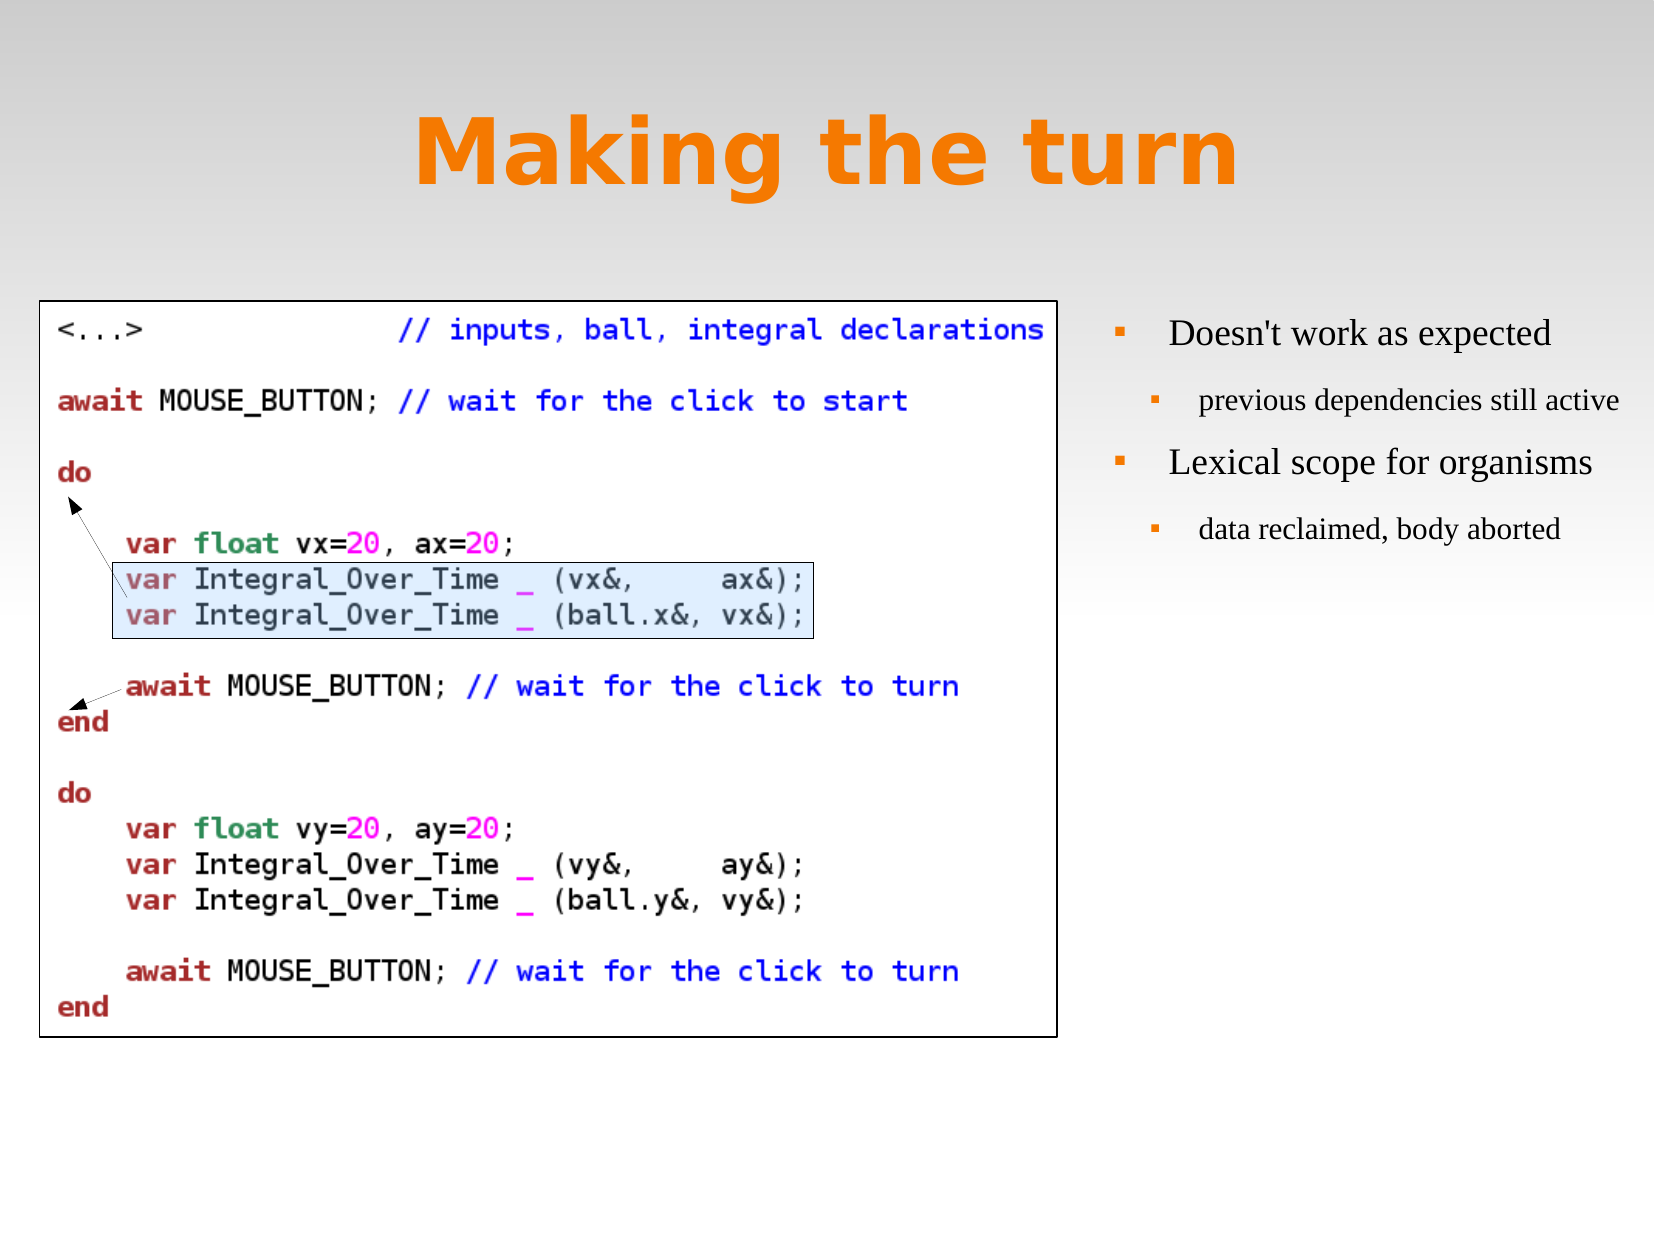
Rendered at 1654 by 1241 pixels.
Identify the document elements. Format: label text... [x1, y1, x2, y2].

list Doesn't work as expected previous dependencies still active Lexical scope for organisms data reclaimed, body aborted [1026, 311, 1654, 988]
title Making the turn [82, 49, 1571, 257]
picture [40, 301, 1057, 1037]
text_box [112, 562, 814, 639]
